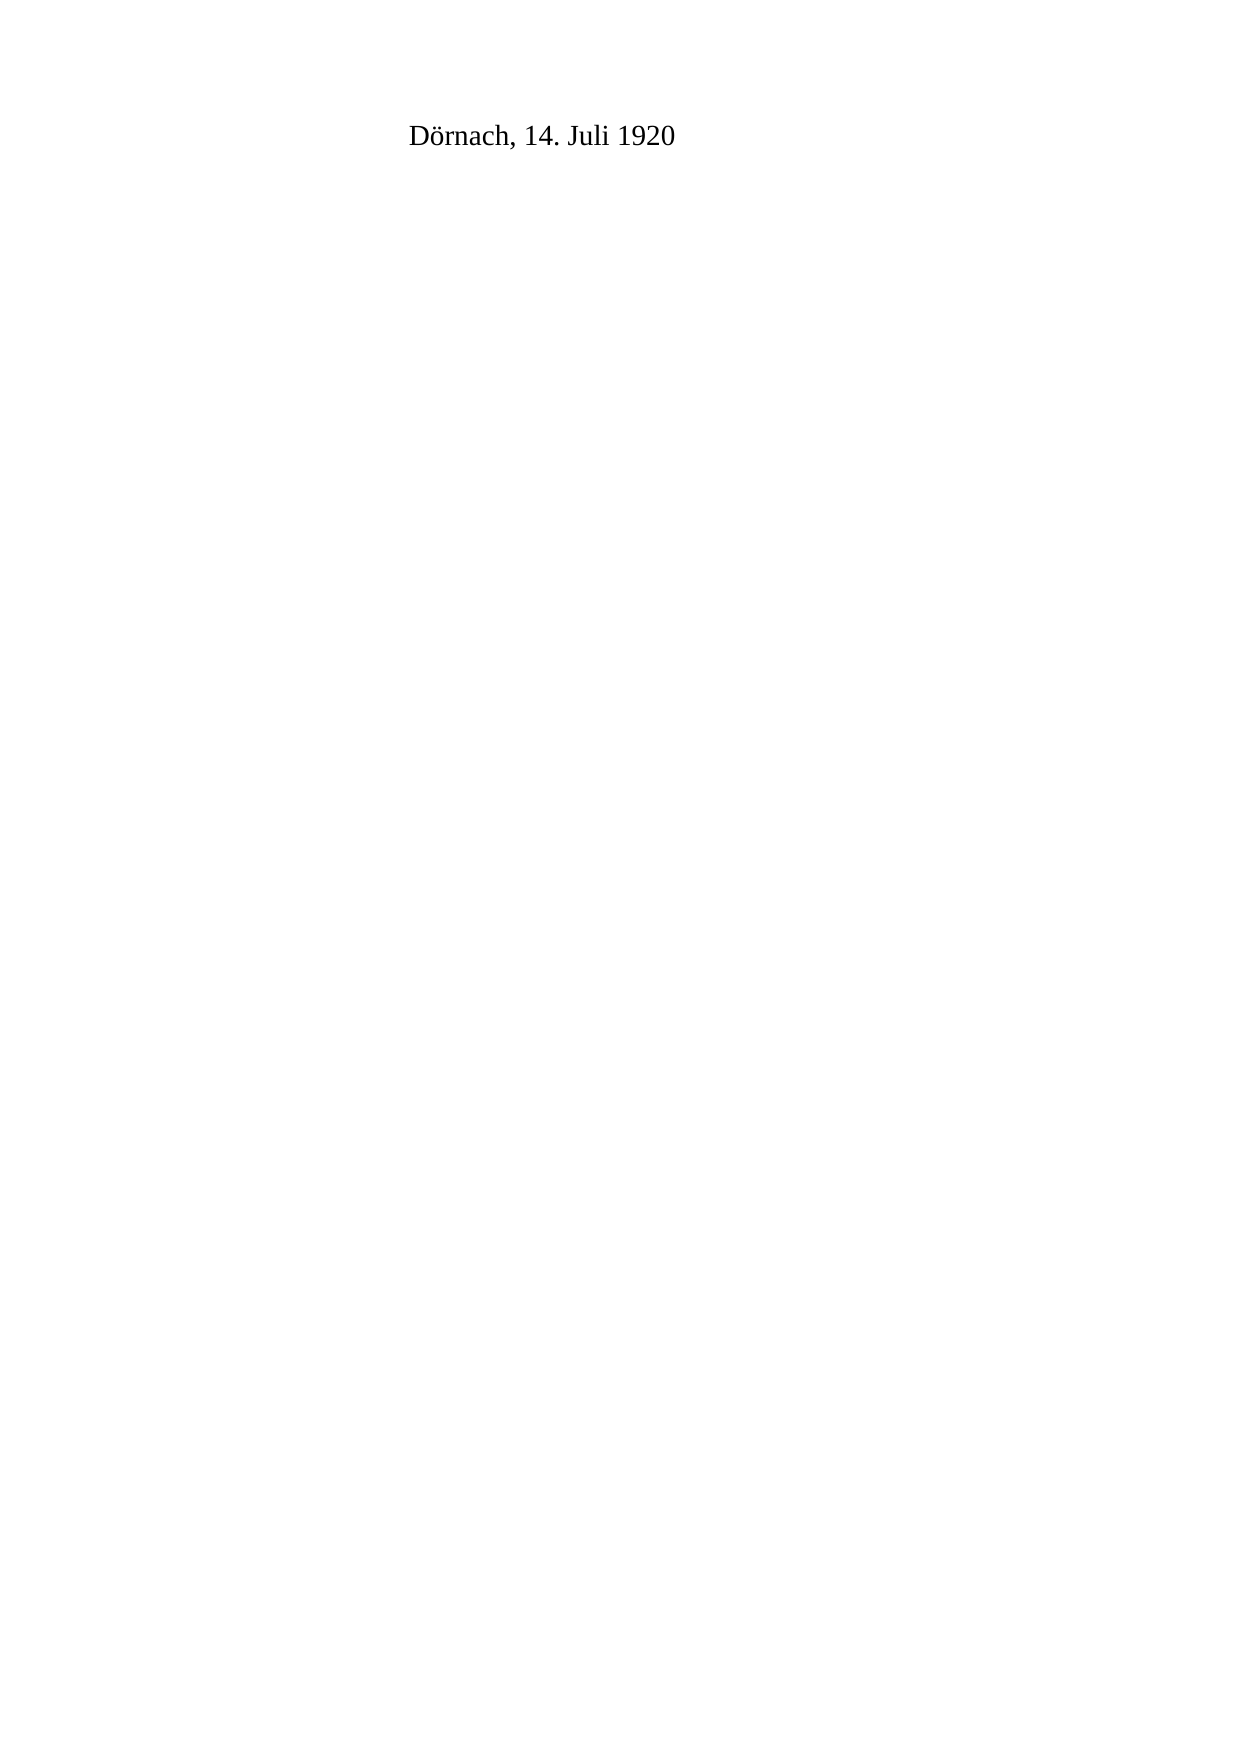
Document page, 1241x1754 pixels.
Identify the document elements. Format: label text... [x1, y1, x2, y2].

text Dörnach, 14. Juli 1920 [144, 118, 939, 151]
